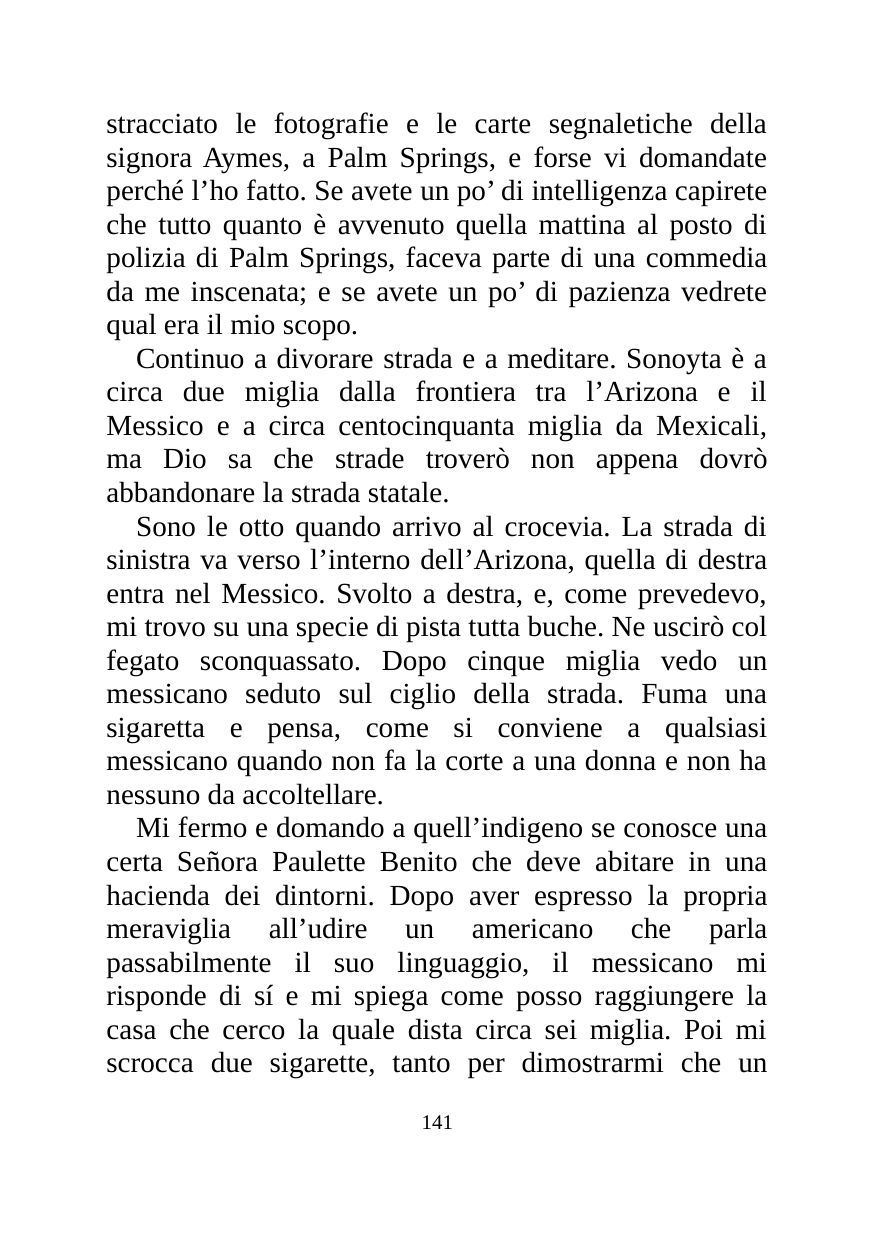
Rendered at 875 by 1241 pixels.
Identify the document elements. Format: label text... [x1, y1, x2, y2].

text Mi fermo e domando a quell’indigeno se conosce una certa Señora Paulette Benito che deve abitare in una hacienda dei dintorni. Dopo aver espresso la propria meraviglia all’udire un americano che parla passabilmente il suo linguaggio, il messicano mi risponde di sí e mi spiega come posso raggiungere la casa che cerco la quale dista circa sei miglia. Poi mi scrocca due sigarette, tanto per dimostrarmi che un [106, 811, 768, 1079]
text stracciato le fotografie e le carte segnaletiche della signora Aymes, a Palm Springs, e forse vi domandate perché l’ho fatto. Se avete un po’ di intelligenza capirete che tutto quanto è avvenuto quella mattina al posto di polizia di Palm Springs, faceva parte di una commedia da me inscenata; e se avete un po’ di pazienza vedrete qual era il mio scopo. [106, 106, 768, 341]
text Continuo a divorare strada e a meditare. Sonoyta è a circa due miglia dalla frontiera tra l’Arizona e il Messico e a circa centocinquanta miglia da Mexicali, ma Dio sa che strade troverò non appena dovrò abbandonare la strada statale. [106, 341, 768, 509]
text Sono le otto quando arrivo al crocevia. La strada di sinistra va verso l’interno dell’Arizona, quella di destra entra nel Messico. Svolto a destra, e, come prevedevo, mi trovo su una specie di pista tutta buche. Ne uscirò col fegato sconquassato. Dopo cinque miglia vedo un messicano seduto sul ciglio della strada. Fuma una sigaretta e pensa, come si conviene a qualsiasi messicano quando non fa la corte a una donna e non ha nessuno da accoltellare. [106, 509, 768, 811]
